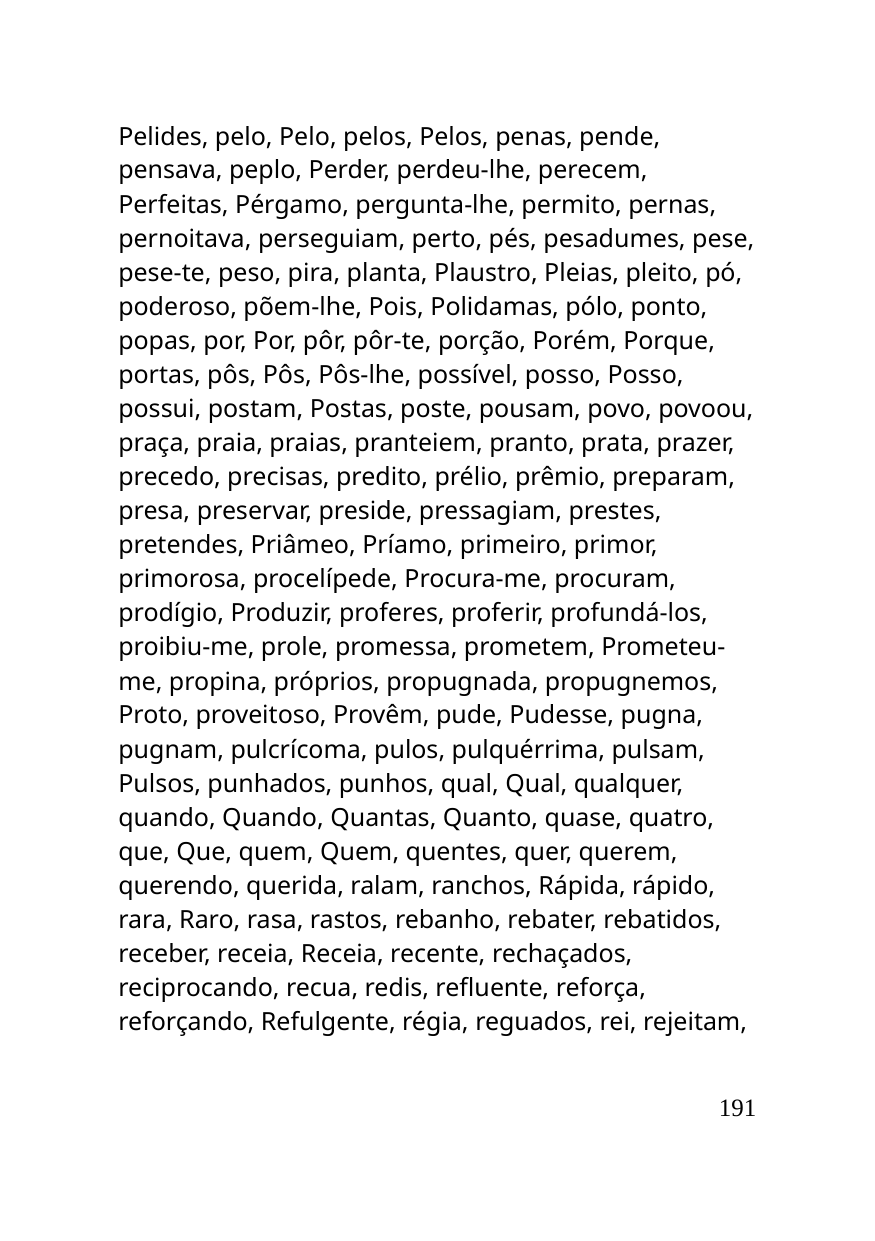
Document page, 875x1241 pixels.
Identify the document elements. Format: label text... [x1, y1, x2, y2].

text Pelides, pelo, Pelo, pelos, Pelos, penas, pende, pensava, peplo, Perder, perdeu-lhe, perecem, Perfeitas, Pérgamo, pergunta-lhe, permito, pernas, pernoitava, perseguiam, perto, pés, pesadumes, pese, pese-te, peso, pira, planta, Plaustro, Pleias, pleito, pó, poderoso, põem-lhe, Pois, Polidamas, pólo, ponto, popas, por, Por, pôr, pôr-te, porção, Porém, Porque, portas, pôs, Pôs, Pôs-lhe, possível, posso, Posso, possui, postam, Postas, poste, pousam, povo, povoou, praça, praia, praias, pranteiem, pranto, prata, prazer, precedo, precisas, predito, prélio, prêmio, preparam, presa, preservar, preside, pressagiam, prestes, pretendes, Priâmeo, Príamo, primeiro, primor, primorosa, procelípede, Procura-me, procuram, prodígio, Produzir, proferes, proferir, profundá-los, proibiu-me, prole, promessa, prometem, Prometeu-me, propina, próprios, propugnada, propugnemos, Proto, proveitoso, Provêm, pude, Pudesse, pugna, pugnam, pulcrícoma, pulos, pulquérrima, pulsam, Pulsos, punhados, punhos, qual, Qual, qualquer, quando, Quando, Quantas, Quanto, quase, quatro, que, Que, quem, Quem, quentes, quer, querem, querendo, querida, ralam, ranchos, Rápida, rápido, rara, Raro, rasa, rastos, rebanho, rebater, rebatidos, receber, receia, Receia, recente, rechaçados, reciprocando, recua, redis, refluente, reforça, reforçando, Refulgente, régia, reguados, rei, rejeitam, [118, 118, 756, 1038]
